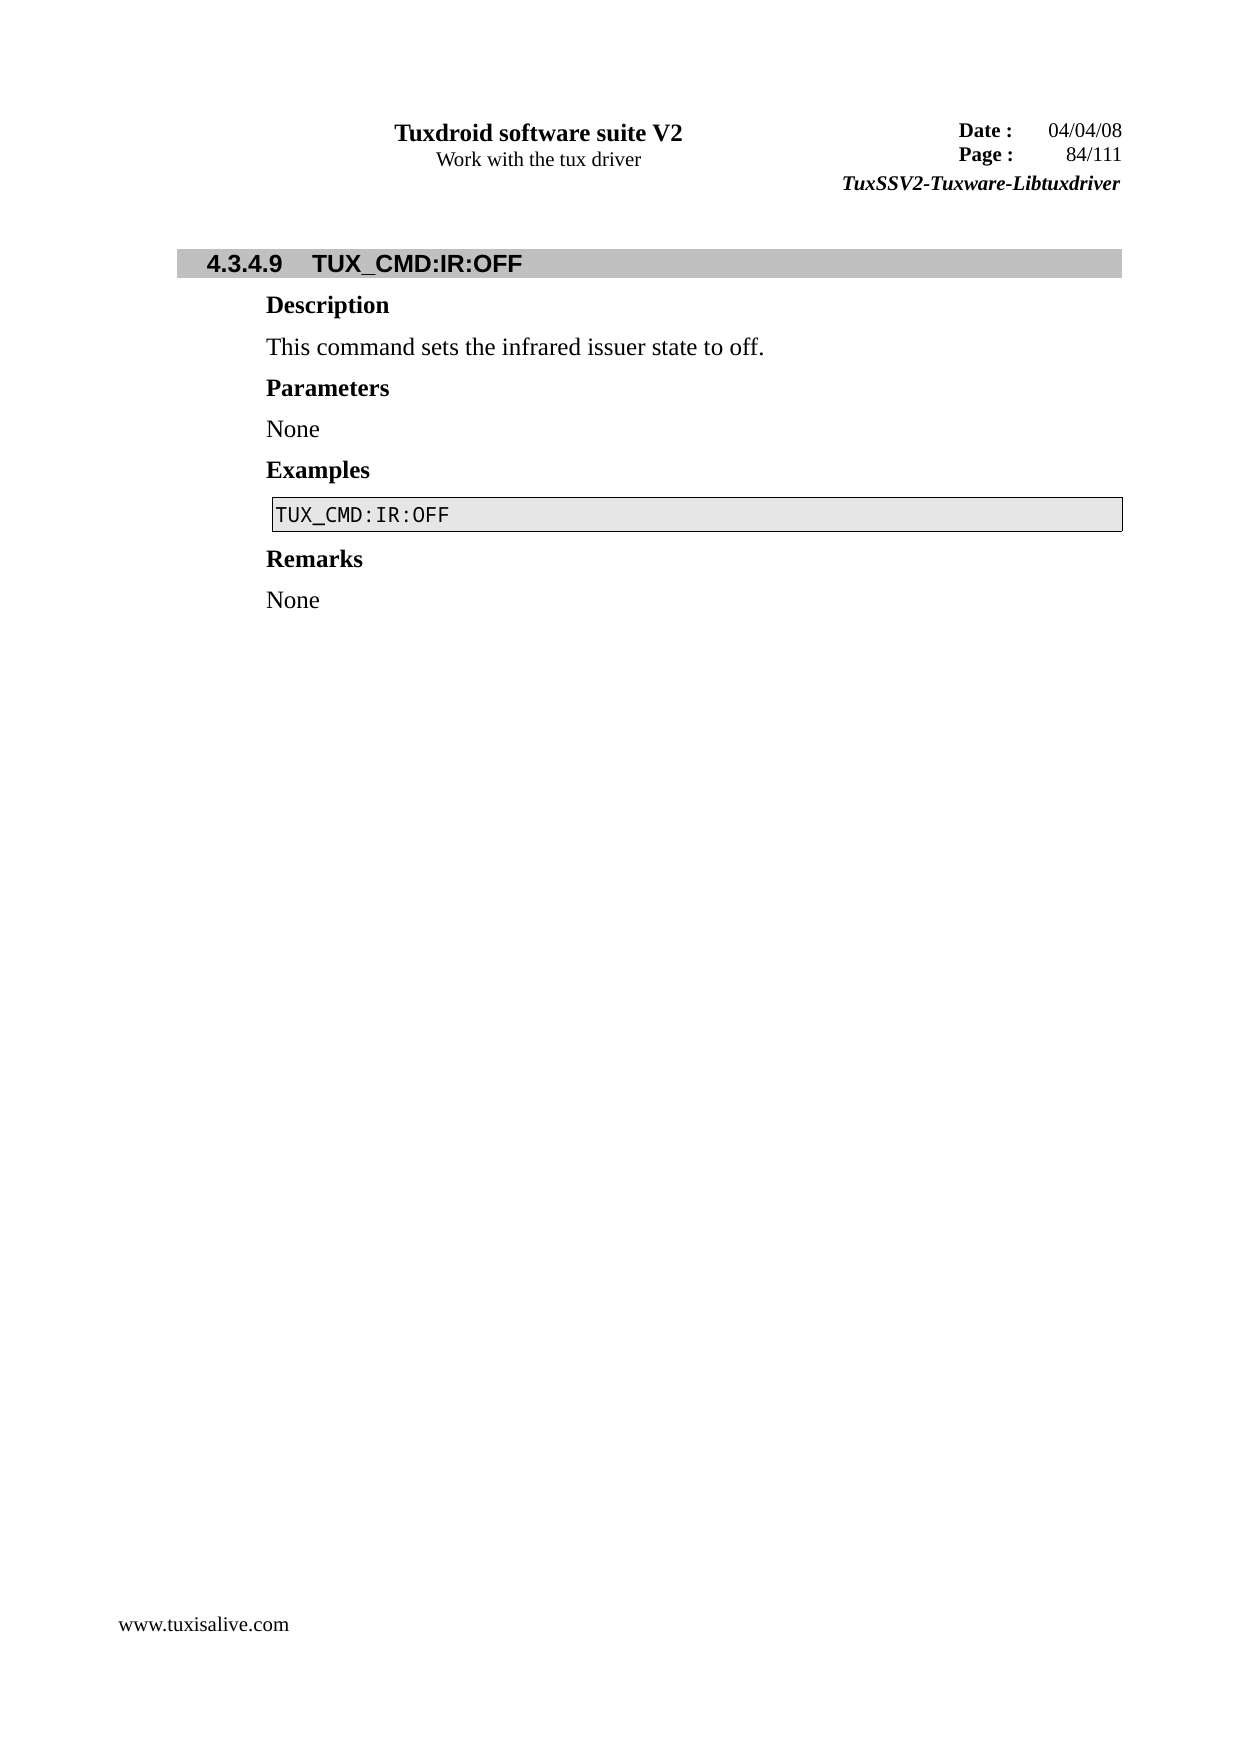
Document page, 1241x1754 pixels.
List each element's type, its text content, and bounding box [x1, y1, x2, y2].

text This command sets the infrared issuer state to off. [266, 332, 1122, 361]
text Examples [266, 456, 1122, 484]
text Description [266, 291, 1122, 319]
text None [266, 414, 1122, 443]
text Remarks [266, 544, 1122, 572]
text None [266, 585, 1122, 614]
text Parameters [266, 373, 1122, 402]
text TUX_CMD:IR:OFF [273, 498, 1122, 531]
subtitle TUX_CMD:IR:OFF [177, 249, 1122, 278]
